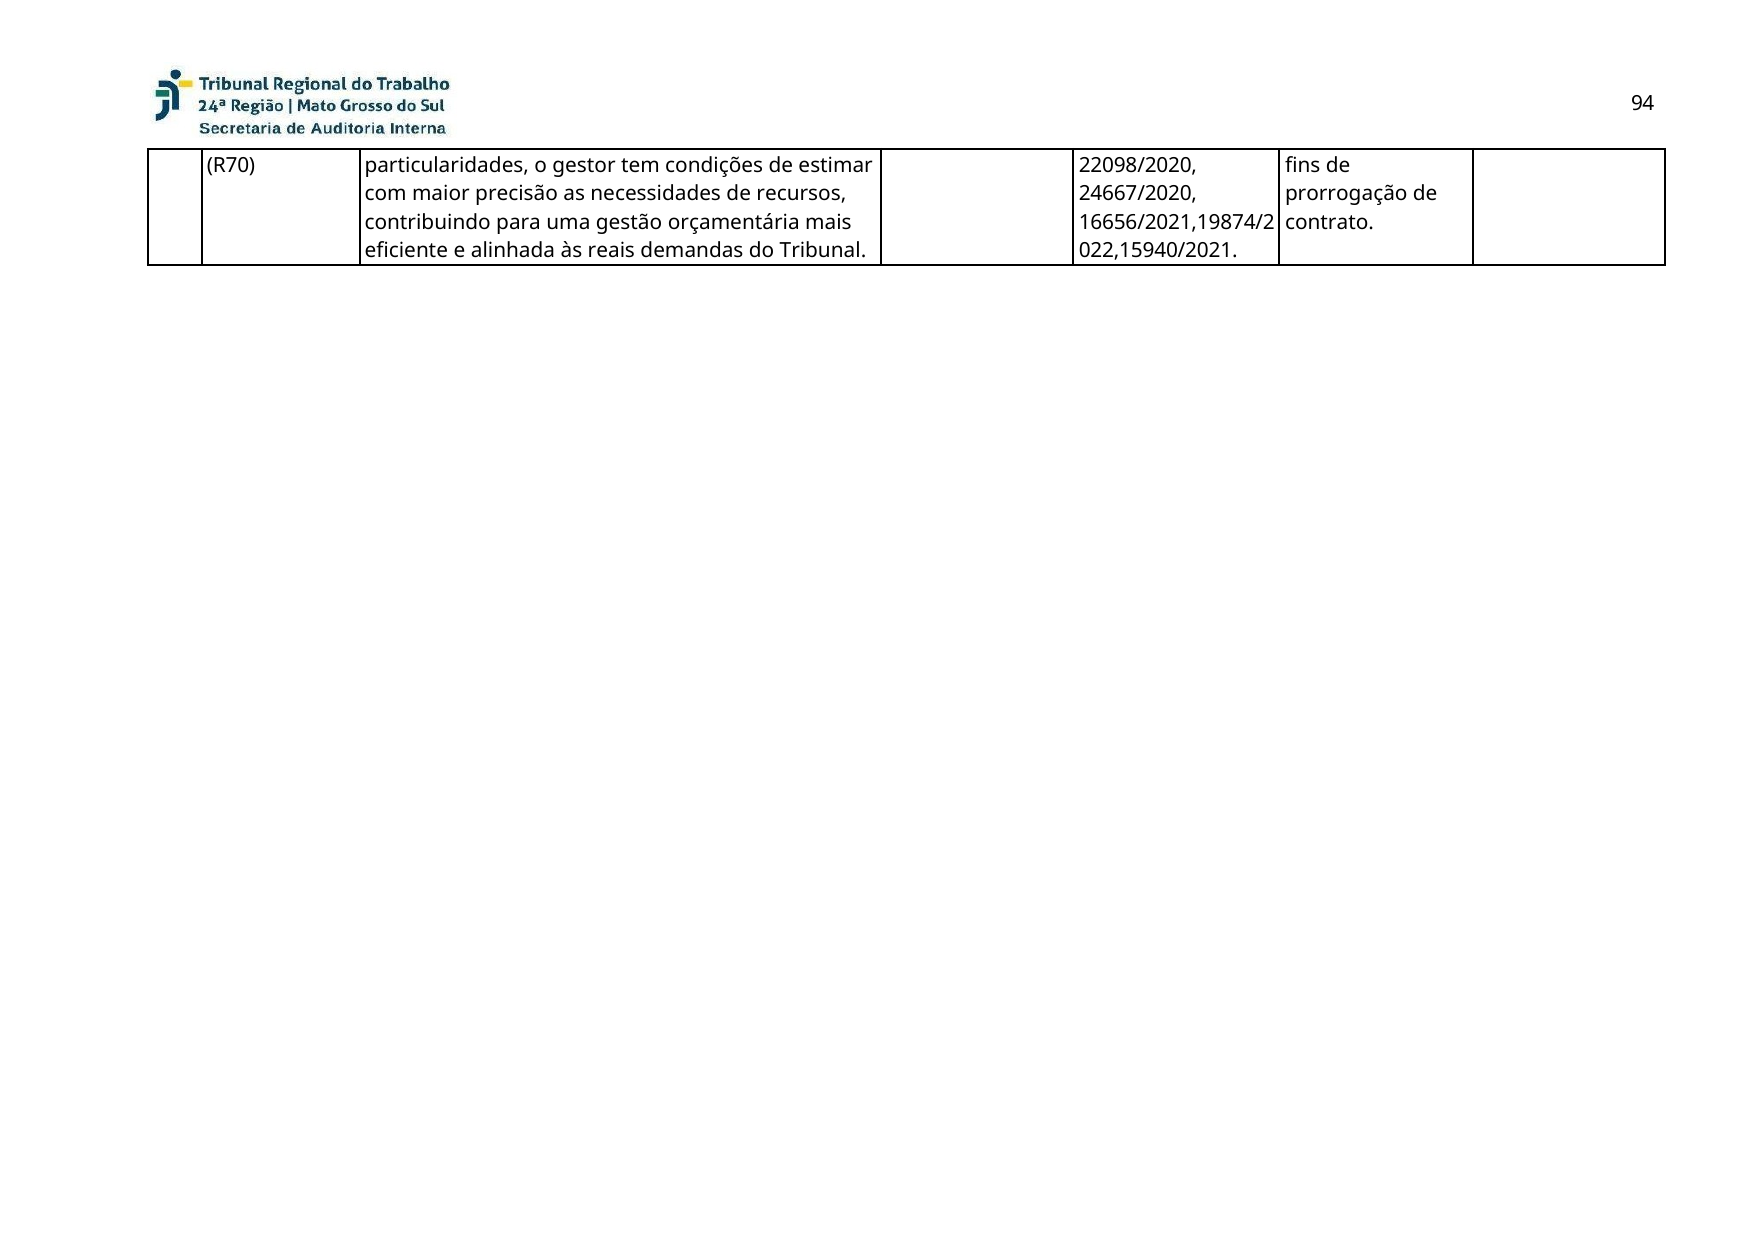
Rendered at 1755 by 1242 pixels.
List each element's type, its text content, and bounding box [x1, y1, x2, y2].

table_cell [882, 150, 1072, 264]
table_cell fins de prorrogação de contrato. [1280, 150, 1472, 264]
table_cell particularidades, o gestor tem condições de estimar com maior precisão as necessidades de recursos, contribuindo para uma gestão orçamentária mais eficiente e alinhada às reais demandas do Tribunal. [361, 150, 880, 264]
table_cell (R70) [203, 150, 359, 264]
table_cell 22098/2020, 24667/2020, 16656/2021,19874/2 022,15940/2021. [1074, 150, 1278, 264]
table_cell [149, 150, 201, 264]
table_cell [1474, 150, 1664, 264]
